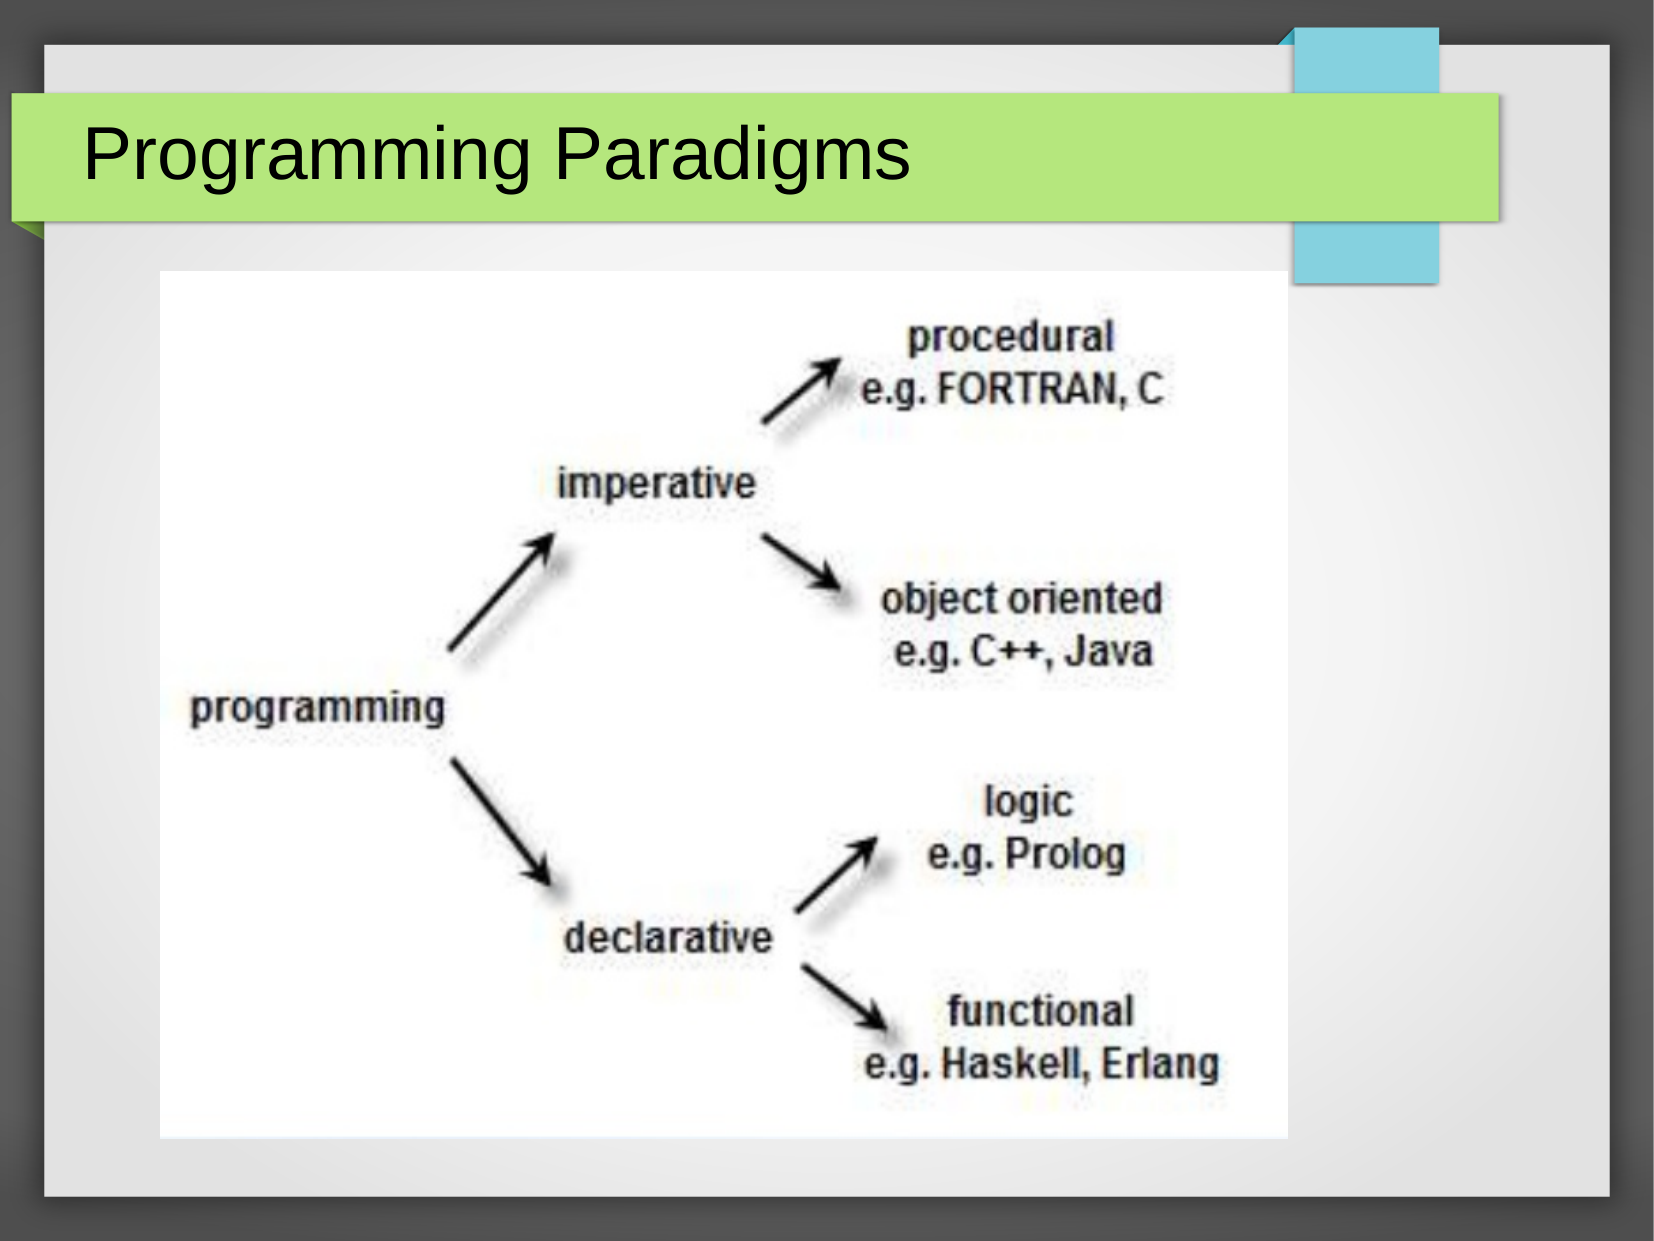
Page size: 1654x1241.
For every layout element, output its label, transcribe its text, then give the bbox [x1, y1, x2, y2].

picture [0, 0, 1654, 1241]
title Programming Paradigms [82, 94, 1264, 213]
